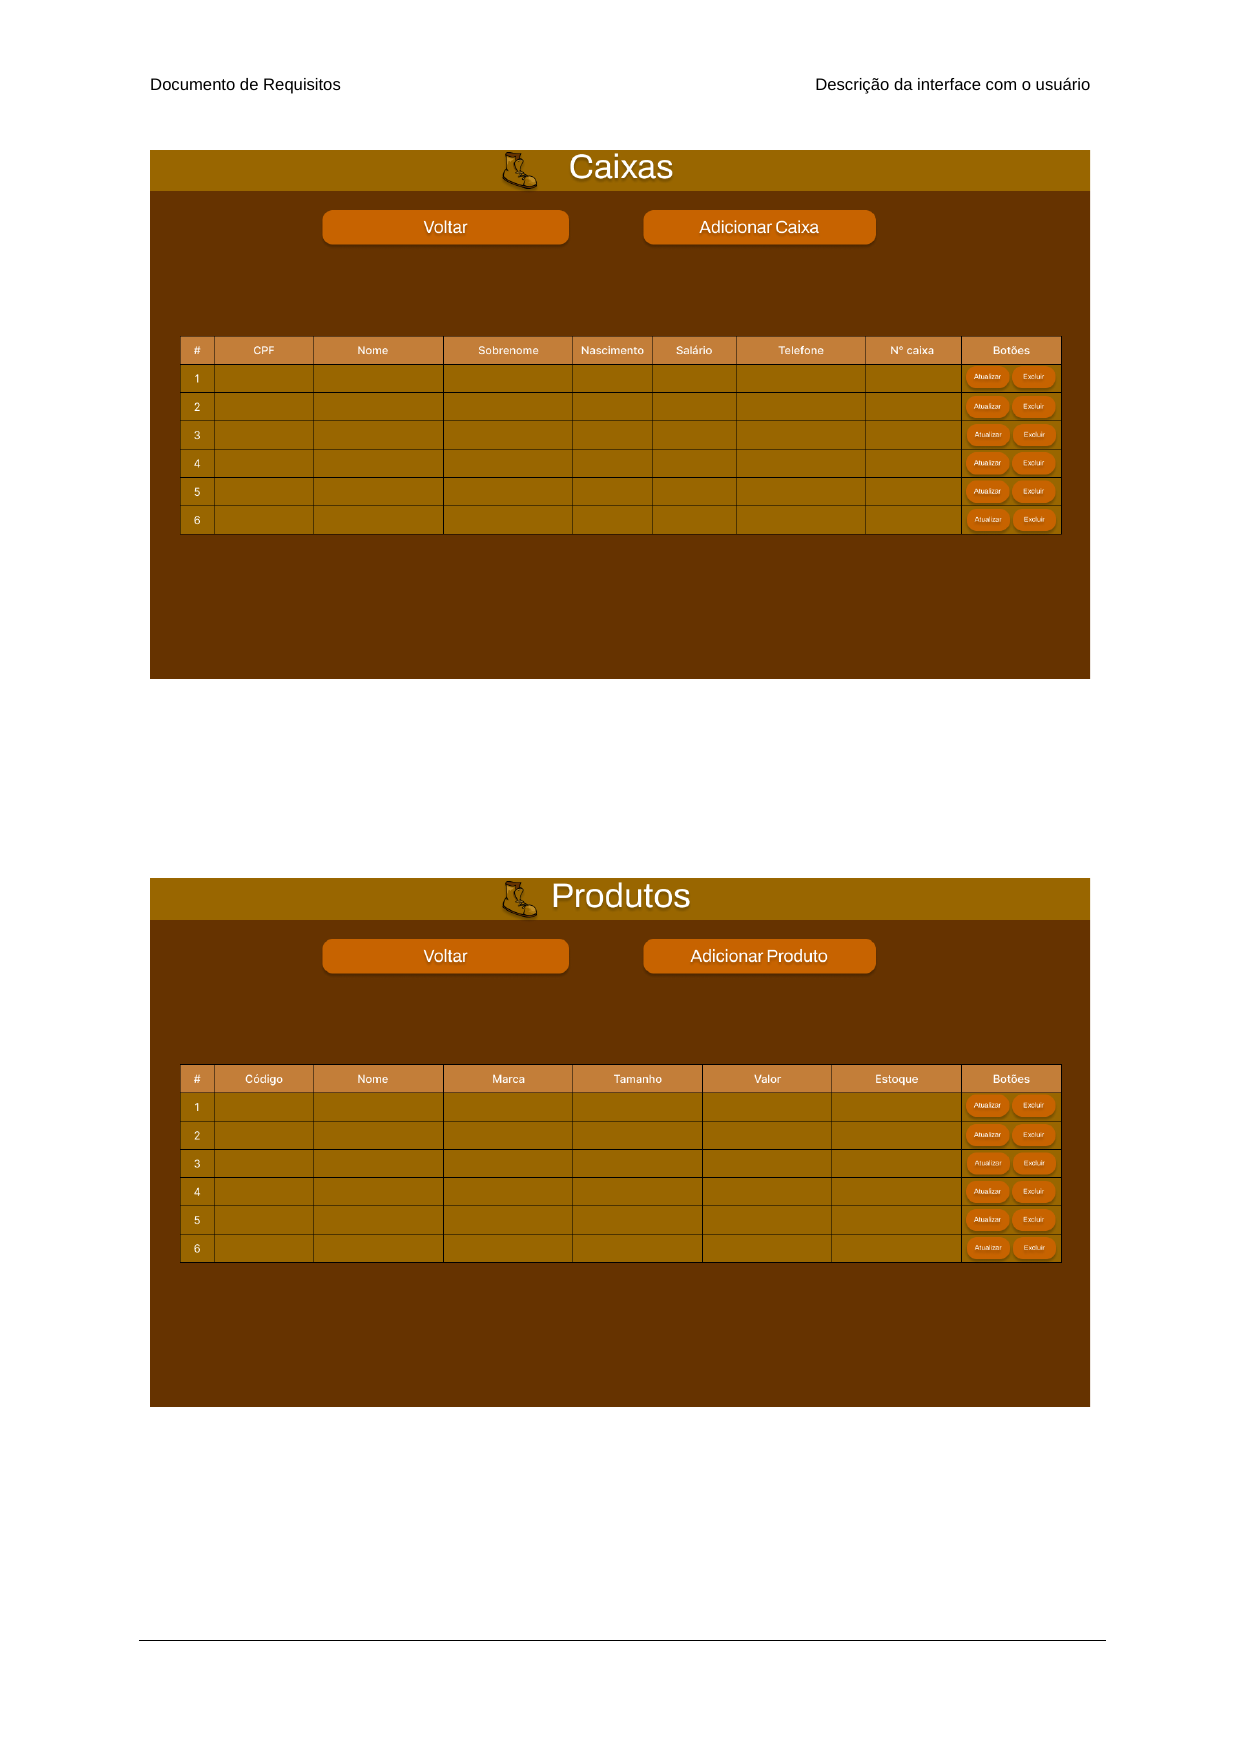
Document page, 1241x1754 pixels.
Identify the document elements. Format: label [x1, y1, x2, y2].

picture [150, 150, 1091, 679]
picture [150, 878, 1091, 1407]
